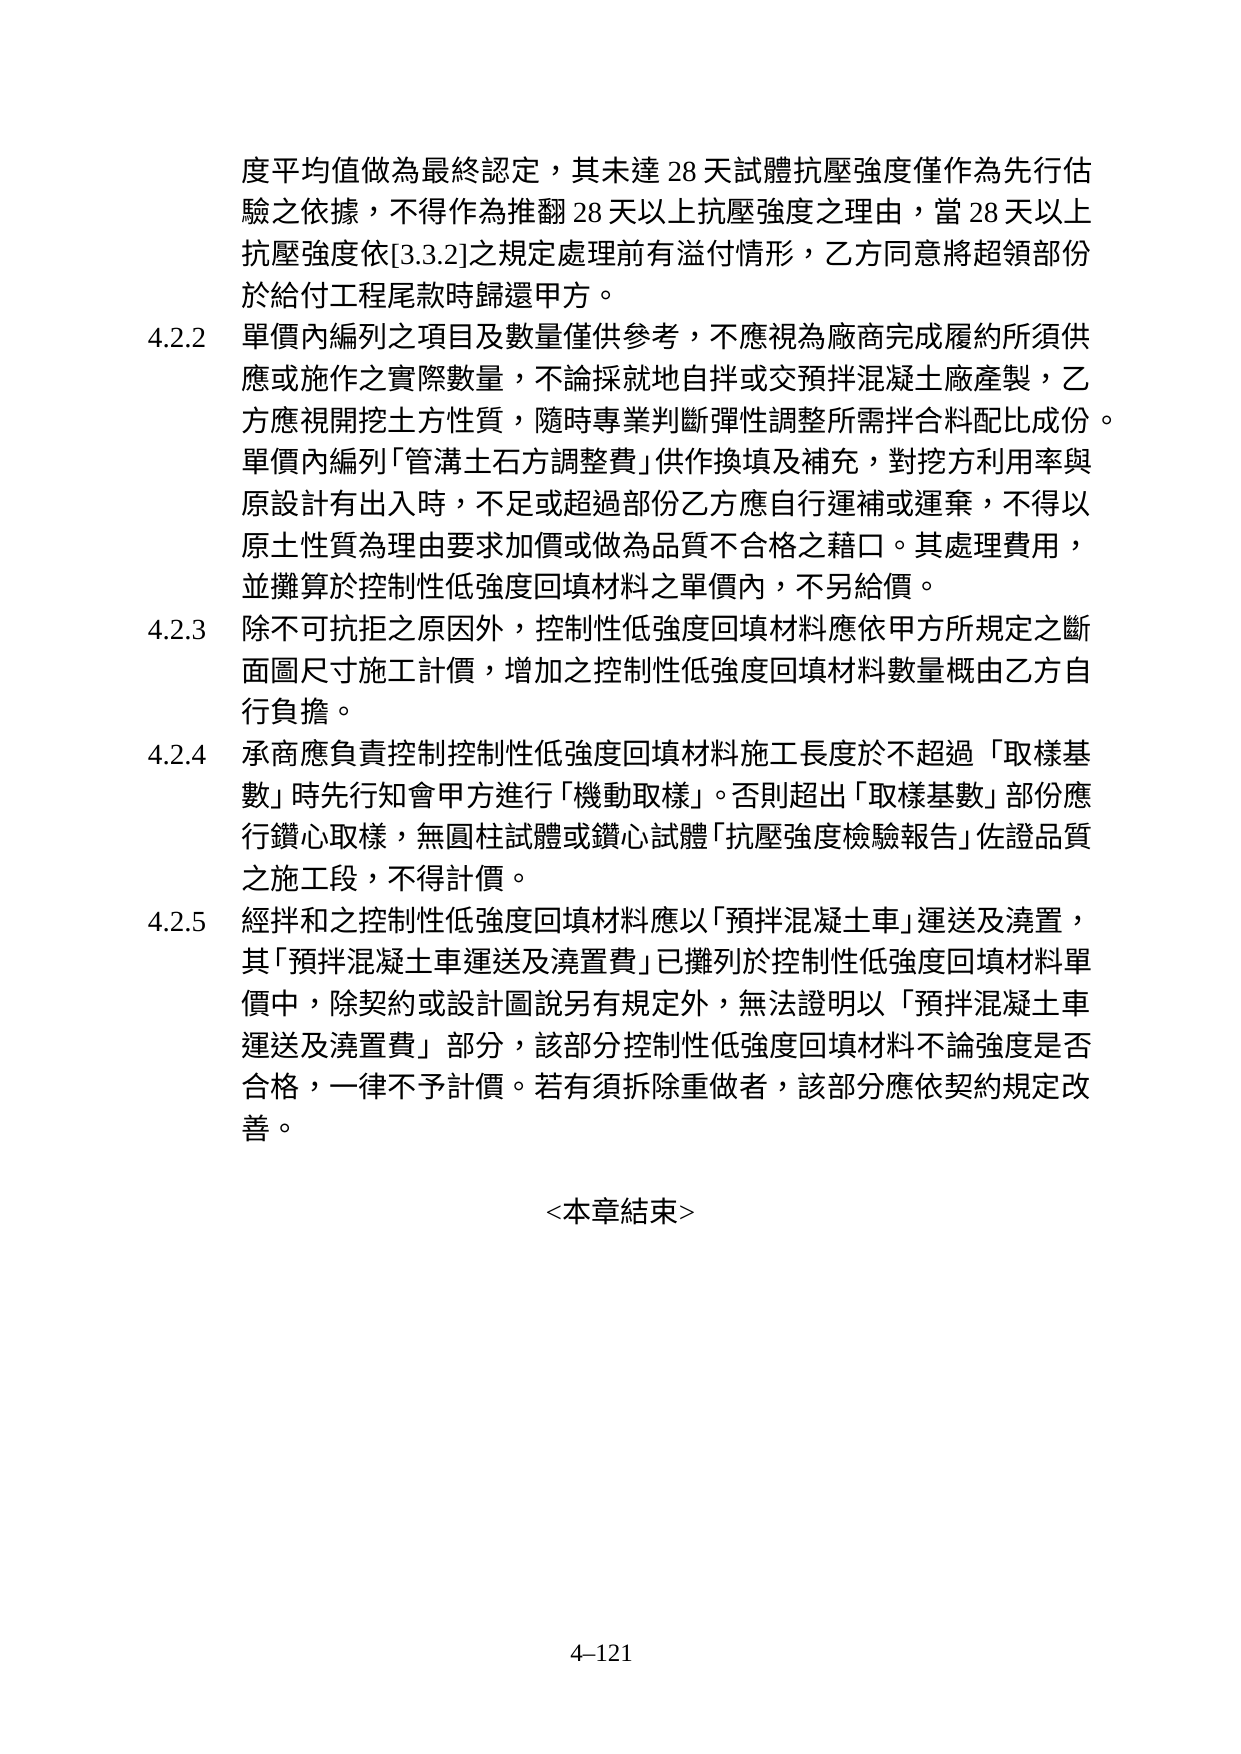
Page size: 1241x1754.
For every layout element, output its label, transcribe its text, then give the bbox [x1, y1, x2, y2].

text 4.2.2 單價內編列之項目及數量僅供參考，不應視為廠商完成履約所須供應或施作之實際數量，不論採就地自拌或交預拌混凝土廠產製，乙方應視開挖土方性質，隨時專業判斷彈性調整所需拌合料配比成份。單價內編列「管溝土石方調整費」供作換填及補充，對挖方利用率與原設計有出入時，不足或超過部份乙方應自行運補或運棄，不得以原土性質為理由要求加價或做為品質不合格之藉口。其處理費用，並攤算於控制性低強度回填材料之單價內，不另給價。 [148, 314, 1092, 606]
text <本章結束> [148, 1189, 1092, 1231]
text 4.2.4 承商應負責控制控制性低強度回填材料施工長度於不超過「取樣基數」時先行知會甲方進行「機動取樣」。否則超出「取樣基數」部份應行鑽心取樣，無圓柱試體或鑽心試體「抗壓強度檢驗報告」佐證品質之施工段，不得計價。 [148, 731, 1092, 898]
text 4.2.5 經拌和之控制性低強度回填材料應以「預拌混凝土車」運送及澆置，其「預拌混凝土車運送及澆置費」已攤列於控制性低強度回填材料單價中，除契約或設計圖說另有規定外，無法證明以「預拌混凝土車運送及澆置費」部分，該部分控制性低強度回填材料不論強度是否合格，一律不予計價。若有須拆除重做者，該部分應依契約規定改善。 [148, 898, 1092, 1148]
text 度平均值做為最終認定，其未達28天試體抗壓強度僅作為先行估驗之依據，不得作為推翻28天以上抗壓強度之理由，當28天以上抗壓強度依[3.3.2]之規定處理前有溢付情形，乙方同意將超領部份於給付工程尾款時歸還甲方。 [148, 148, 1092, 314]
text 4.2.3 除不可抗拒之原因外，控制性低強度回填材料應依甲方所規定之斷面圖尺寸施工計價，增加之控制性低強度回填材料數量概由乙方自行負擔。 [148, 606, 1092, 731]
